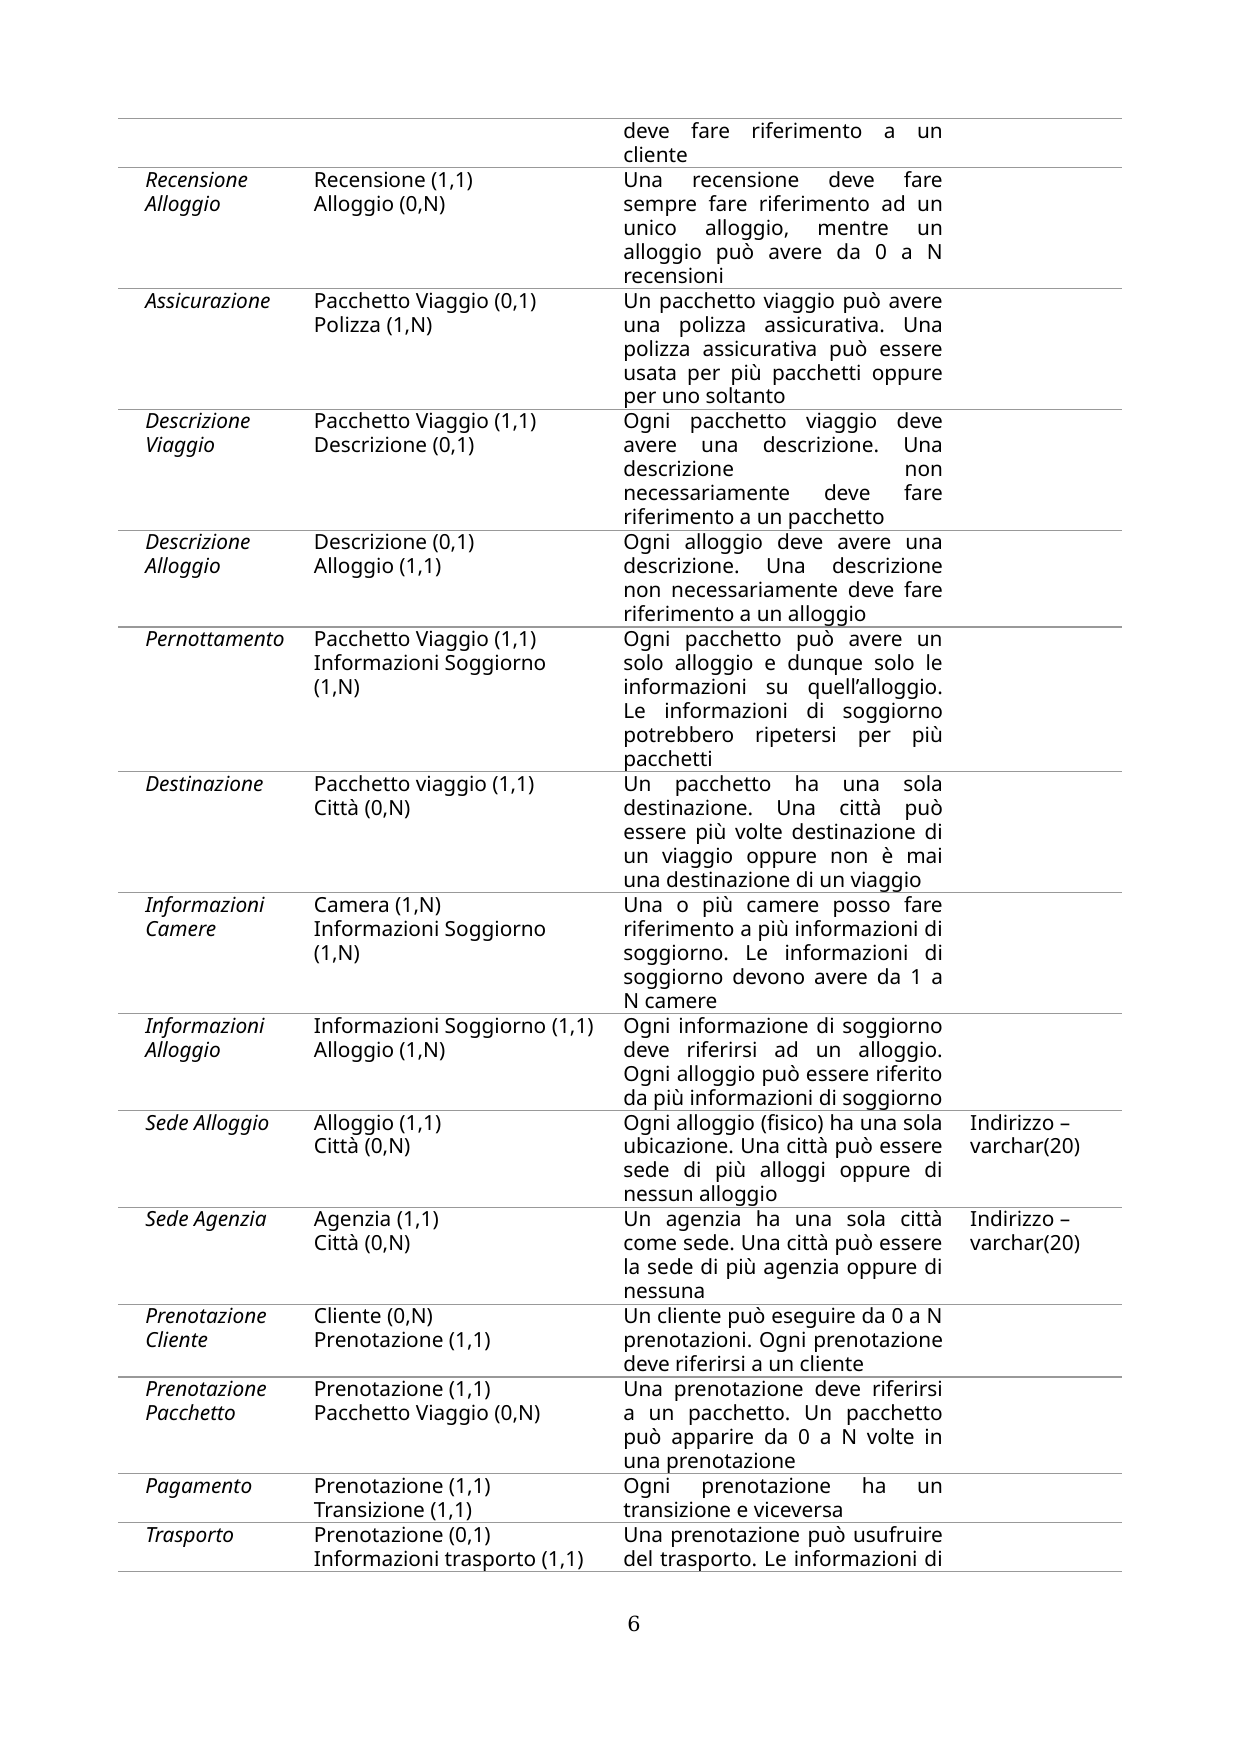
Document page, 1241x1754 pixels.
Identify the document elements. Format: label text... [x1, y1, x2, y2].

table_cell Una o più camere posso fare riferimento a più informazioni di soggiorno. Le informazioni di soggiorno devono avere da 1 a N camere [596, 893, 943, 1013]
table_cell [943, 168, 1122, 288]
table_cell Ogni alloggio (fisico) ha una sola ubicazione. Una città può essere sede di più alloggi oppure di nessun alloggio [596, 1111, 943, 1207]
table_cell Un agenzia ha una sola città come sede. Una città può essere la sede di più agenzia oppure di nessuna [596, 1208, 943, 1303]
table_cell Destinazione [118, 772, 287, 892]
table_cell Un pacchetto viaggio può avere una polizza assicurativa. Una polizza assicurativa può essere usata per più pacchetti oppure per uno soltanto [596, 289, 943, 409]
table_cell Ogni pacchetto può avere un solo alloggio e dunque solo le informazioni su quell’alloggio. Le informazioni di soggiorno potrebbero ripetersi per più pacchetti [596, 628, 943, 771]
table_cell Una recensione deve fare sempre fare riferimento ad un unico alloggio, mentre un alloggio può avere da 0 a N recensioni [596, 168, 943, 288]
table_cell Descrizione Alloggio [118, 531, 287, 626]
table_cell [943, 289, 1122, 409]
table_cell [943, 1523, 1122, 1571]
table_cell Pernottamento [118, 628, 287, 771]
table_cell [943, 628, 1122, 771]
table_cell Informazioni Alloggio [118, 1014, 287, 1110]
table_cell [943, 119, 1122, 167]
table_cell Una prenotazione deve riferirsi a un pacchetto. Un pacchetto può apparire da 0 a N volte in una prenotazione [596, 1378, 943, 1473]
table_cell deve fare riferimento a un cliente [596, 119, 943, 167]
table_cell Indirizzo – varchar(20) [943, 1111, 1122, 1207]
table_cell [943, 1474, 1122, 1522]
table_cell Ogni informazione di soggiorno deve riferirsi ad un alloggio. Ogni alloggio può essere riferito da più informazioni di soggiorno [596, 1014, 943, 1110]
table_cell [943, 1378, 1122, 1473]
table_cell [287, 119, 596, 167]
table_cell Informazioni Soggiorno (1,1) Alloggio (1,N) [287, 1014, 596, 1110]
table_cell Prenotazione Cliente [118, 1305, 287, 1376]
table_cell Pacchetto Viaggio (1,1) Informazioni Soggiorno (1,N) [287, 628, 596, 771]
table_cell [118, 119, 287, 167]
table_cell Indirizzo – varchar(20) [943, 1208, 1122, 1303]
table_cell [943, 893, 1122, 1013]
table_cell Prenotazione (1,1) Transizione (1,1) [287, 1474, 596, 1522]
table_cell Un pacchetto ha una sola destinazione. Una città può essere più volte destinazione di un viaggio oppure non è mai una destinazione di un viaggio [596, 772, 943, 892]
table_cell Camera (1,N) Informazioni Soggiorno (1,N) [287, 893, 596, 1013]
table_cell Assicurazione [118, 289, 287, 409]
table_cell [943, 1305, 1122, 1376]
table_cell Pacchetto viaggio (1,1) Città (0,N) [287, 772, 596, 892]
table_cell Alloggio (1,1) Città (0,N) [287, 1111, 596, 1207]
table_cell Pagamento [118, 1474, 287, 1522]
table_cell Pacchetto Viaggio (1,1) Descrizione (0,1) [287, 410, 596, 529]
table_cell Prenotazione (1,1) Pacchetto Viaggio (0,N) [287, 1378, 596, 1473]
table_cell Cliente (0,N) Prenotazione (1,1) [287, 1305, 596, 1376]
table_cell Prenotazione Pacchetto [118, 1378, 287, 1473]
table_cell Ogni alloggio deve avere una descrizione. Una descrizione non necessariamente deve fare riferimento a un alloggio [596, 531, 943, 626]
table_cell Un cliente può eseguire da 0 a N prenotazioni. Ogni prenotazione deve riferirsi a un cliente [596, 1305, 943, 1376]
table_cell Una prenotazione può usufruire del trasporto. Le informazioni di [596, 1523, 943, 1571]
table_cell Ogni prenotazione ha un transizione e viceversa [596, 1474, 943, 1522]
table_cell Pacchetto Viaggio (0,1) Polizza (1,N) [287, 289, 596, 409]
table_cell Descrizione (0,1) Alloggio (1,1) [287, 531, 596, 626]
table_cell Descrizione Viaggio [118, 410, 287, 529]
table_cell [943, 410, 1122, 529]
table_cell Agenzia (1,1) Città (0,N) [287, 1208, 596, 1303]
table_cell Sede Alloggio [118, 1111, 287, 1207]
table_cell [943, 1014, 1122, 1110]
table_cell Prenotazione (0,1) Informazioni trasporto (1,1) [287, 1523, 596, 1571]
table_cell Sede Agenzia [118, 1208, 287, 1303]
table_cell [943, 531, 1122, 626]
table_cell [943, 772, 1122, 892]
table_cell Ogni pacchetto viaggio deve avere una descrizione. Una descrizione non necessariamente deve fare riferimento a un pacchetto [596, 410, 943, 529]
table_cell Recensione (1,1) Alloggio (0,N) [287, 168, 596, 288]
table_cell Trasporto [118, 1523, 287, 1571]
table_cell Recensione Alloggio [118, 168, 287, 288]
table_cell Informazioni Camere [118, 893, 287, 1013]
